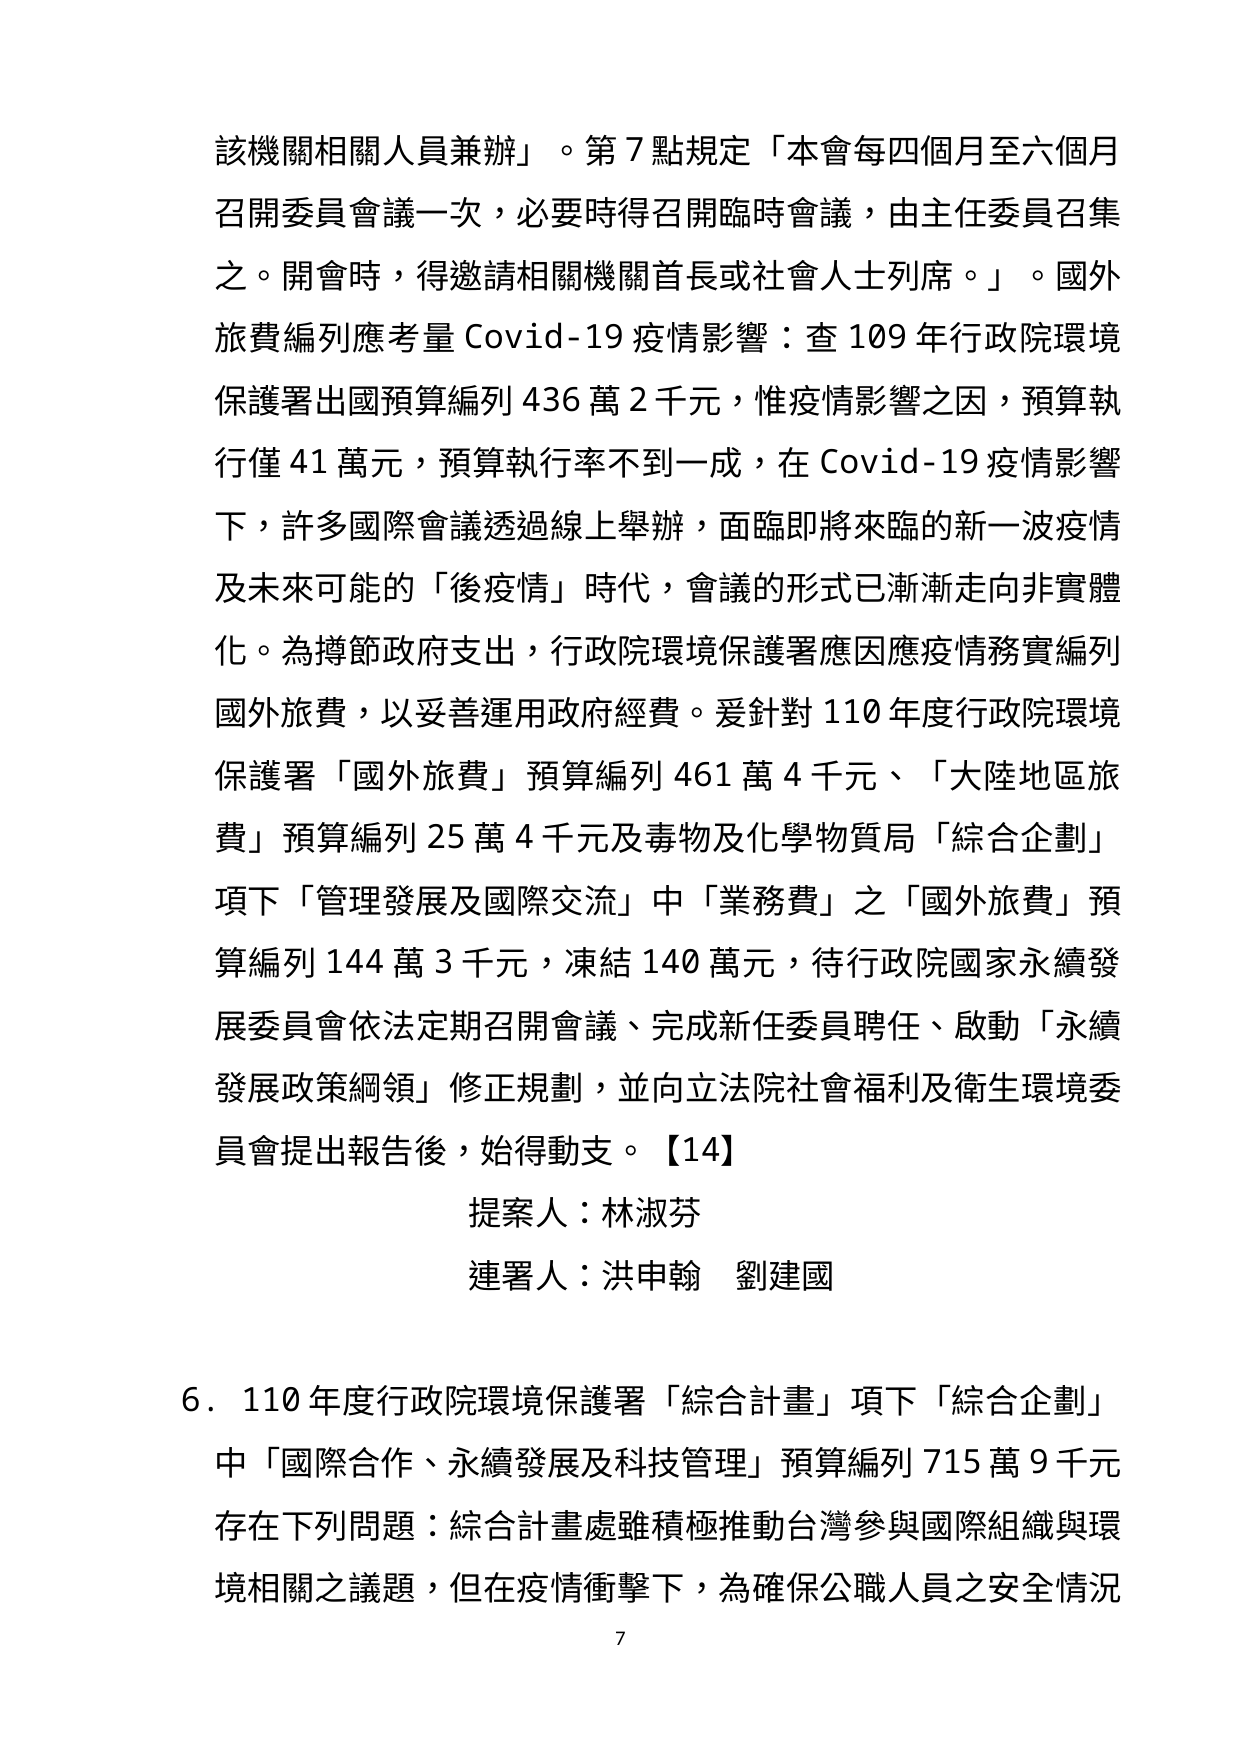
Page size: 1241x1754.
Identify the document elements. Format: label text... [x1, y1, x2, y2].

text 提案人：林淑芬 [468, 1169, 1122, 1232]
text 6. 110年度行政院環境保護署「綜合計畫」項下「綜合企劃」中「國際合作、永續發展及科技管理」預算編列715萬9千元存在下列問題：綜合計畫處雖積極推動台灣參與國際組織與環境相關之議題，但在疫情衝擊下，為確保公職人員之安全情況 [181, 1357, 1122, 1607]
text 該機關相關人員兼辦」。第7點規定「本會每四個月至六個月召開委員會議一次，必要時得召開臨時會議，由主任委員召集之。開會時，得邀請相關機關首長或社會人士列席。」。國外旅費編列應考量Covid-19疫情影響：查109年行政院環境保護署出國預算編列436萬2千元，惟疫情影響之因，預算執行僅41萬元，預算執行率不到一成，在Covid-19疫情影響下，許多國際會議透過線上舉辦，面臨即將來臨的新一波疫情及未來可能的「後疫情」時代，會議的形式已漸漸走向非實體化。為撙節政府支出，行政院環境保護署應因應疫情務實編列國外旅費，以妥善運用政府經費。爰針對110年度行政院環境保護署「國外旅費」預算編列461萬4千元、「大陸地區旅費」預算編列25萬4千元及毒物及化學物質局「綜合企劃」項下「管理發展及國際交流」中「業務費」之「國外旅費」預算編列144萬3千元，凍結140萬元，待行政院國家永續發展委員會依法定期召開會議、完成新任委員聘任、啟動「永續發展政策綱領」修正規劃，並向立法院社會福利及衛生環境委員會提出報告後，始得動支。【14】 [181, 107, 1122, 1169]
text 連署人：洪申翰 劉建國 [468, 1232, 1122, 1294]
